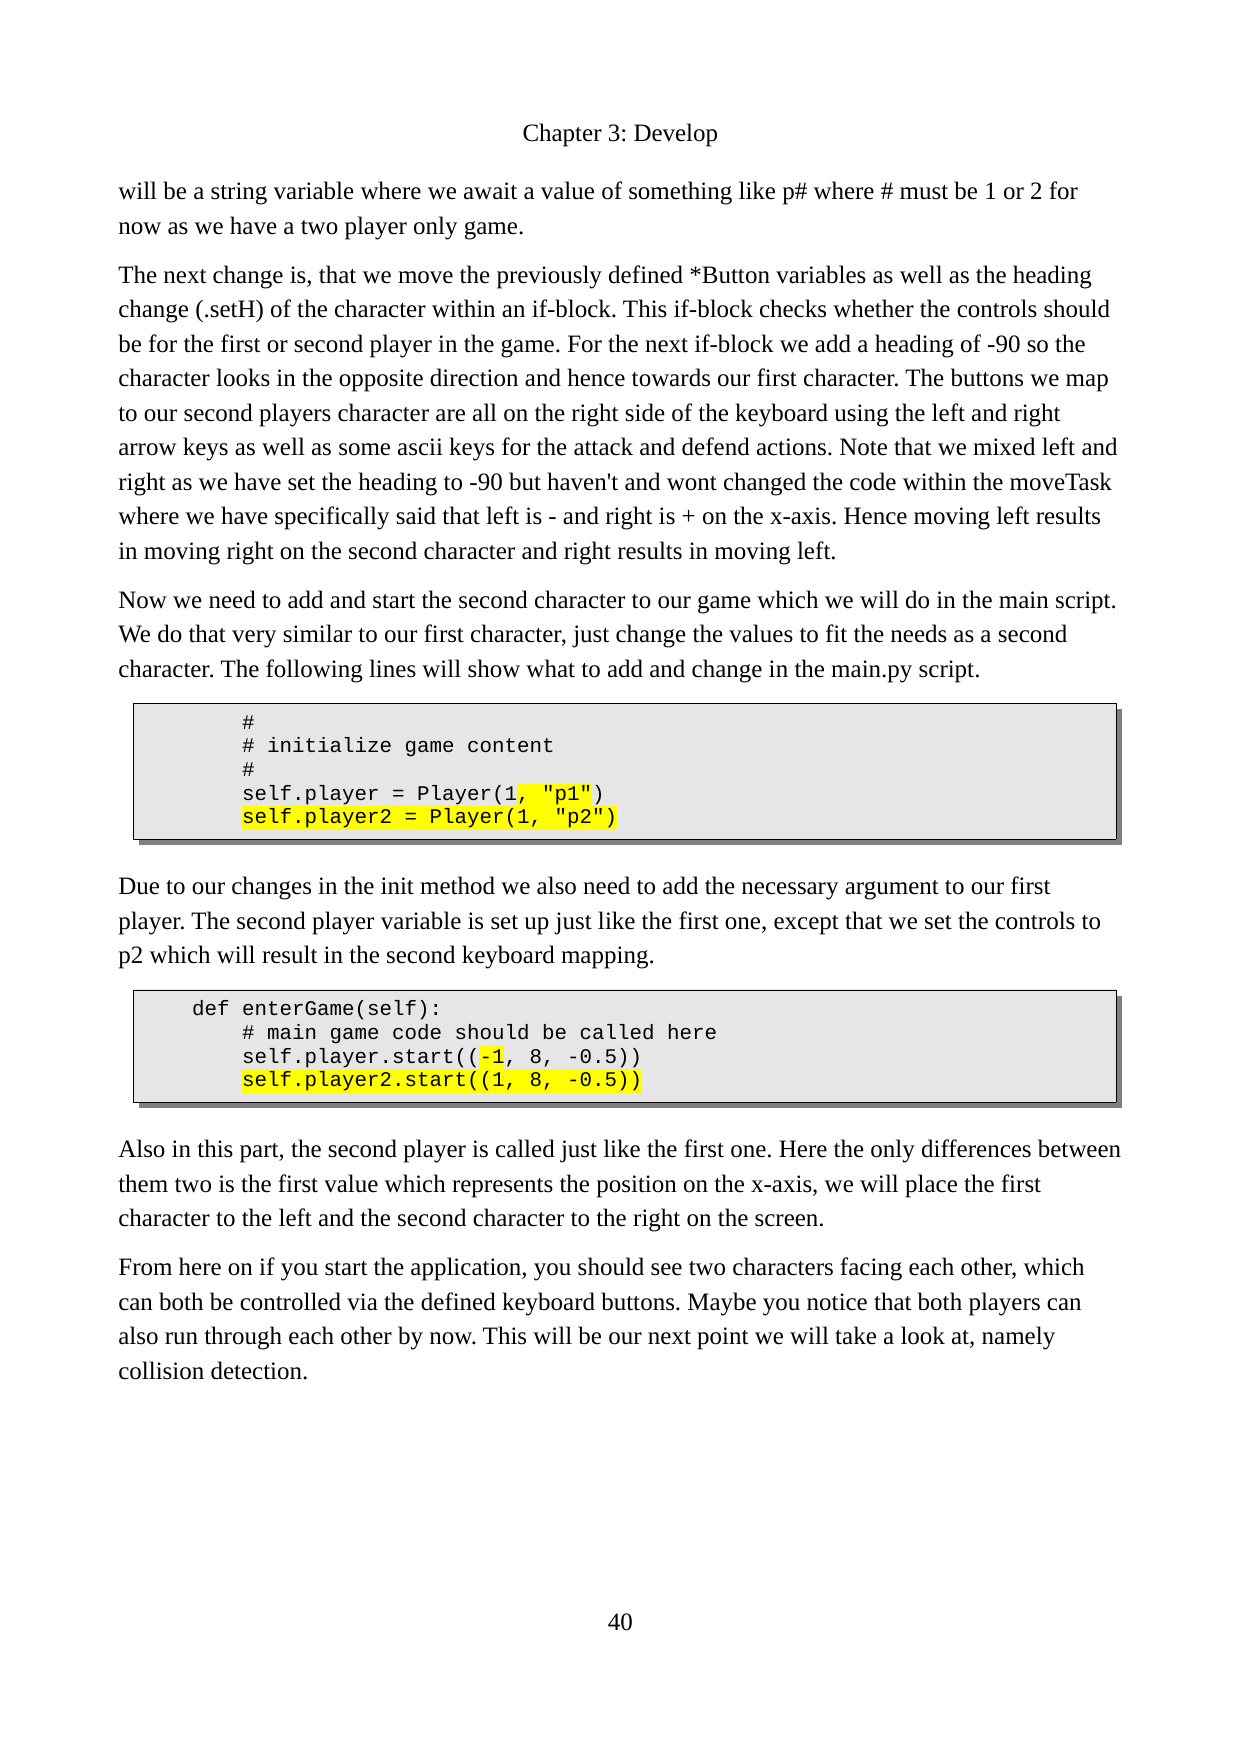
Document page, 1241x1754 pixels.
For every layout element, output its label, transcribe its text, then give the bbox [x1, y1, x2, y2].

text self.player.start((-1, 8, -0.5)) [134, 1037, 1116, 1060]
text # [134, 704, 1116, 726]
text # [134, 750, 1116, 774]
text self.player = Player(1, "p1") [134, 774, 1116, 797]
text The next change is, that we move the previously defined *Button variables as well as the heading change (.setH) of the character within an if-block. This if-block checks whether the controls should be for the first or second player in the game. For the next if-block we add a heading of -90 so the character looks in the opposite direction and hence towards our first character. The buttons we map to our second players character are all on the right side of the keyboard using the left and right arrow keys as well as some ascii keys for the attack and defend actions. Note that we mixed left and right as we have set the heading to -90 but haven't and wont changed the code within the moveTask where we have specifically said that left is - and right is + on the x-axis. Hence moving left results in moving right on the second character and right results in moving left. [118, 260, 1122, 564]
text From here on if you start the application, you should see two characters facing each other, which can both be controlled via the defined keyboard buttons. Maybe you notice that both players can also run through each other by now. This will be our next point we will take a look at, namely collision detection. [118, 1252, 1122, 1385]
text # initialize game content [134, 726, 1116, 750]
text Due to our changes in the init method we also need to add the necessary argument to our first player. The second player variable is set up just like the first one, except that we set the controls to p2 which will result in the second keyboard mapping. [118, 871, 1122, 969]
text Also in this part, the second player is called just like the first one. Here the only differences between them two is the first value which represents the position on the x-axis, we will place the first character to the left and the second character to the right on the screen. [118, 1134, 1122, 1232]
text self.player2.start((1, 8, -0.5)) [134, 1060, 1116, 1102]
text will be a string variable where we await a value of something like p# where # must be 1 or 2 for now as we have a two player only game. [118, 176, 1122, 239]
text # main game code should be called here [134, 1013, 1116, 1037]
text Now we need to add and start the second character to our game which we will do in the main script. We do that very similar to our first character, just change the values to fit the needs as a second character. The following lines will show what to add and change in the main.py script. [118, 585, 1122, 682]
text self.player2 = Player(1, "p2") [134, 797, 1116, 839]
text def enterGame(self): [134, 991, 1116, 1013]
